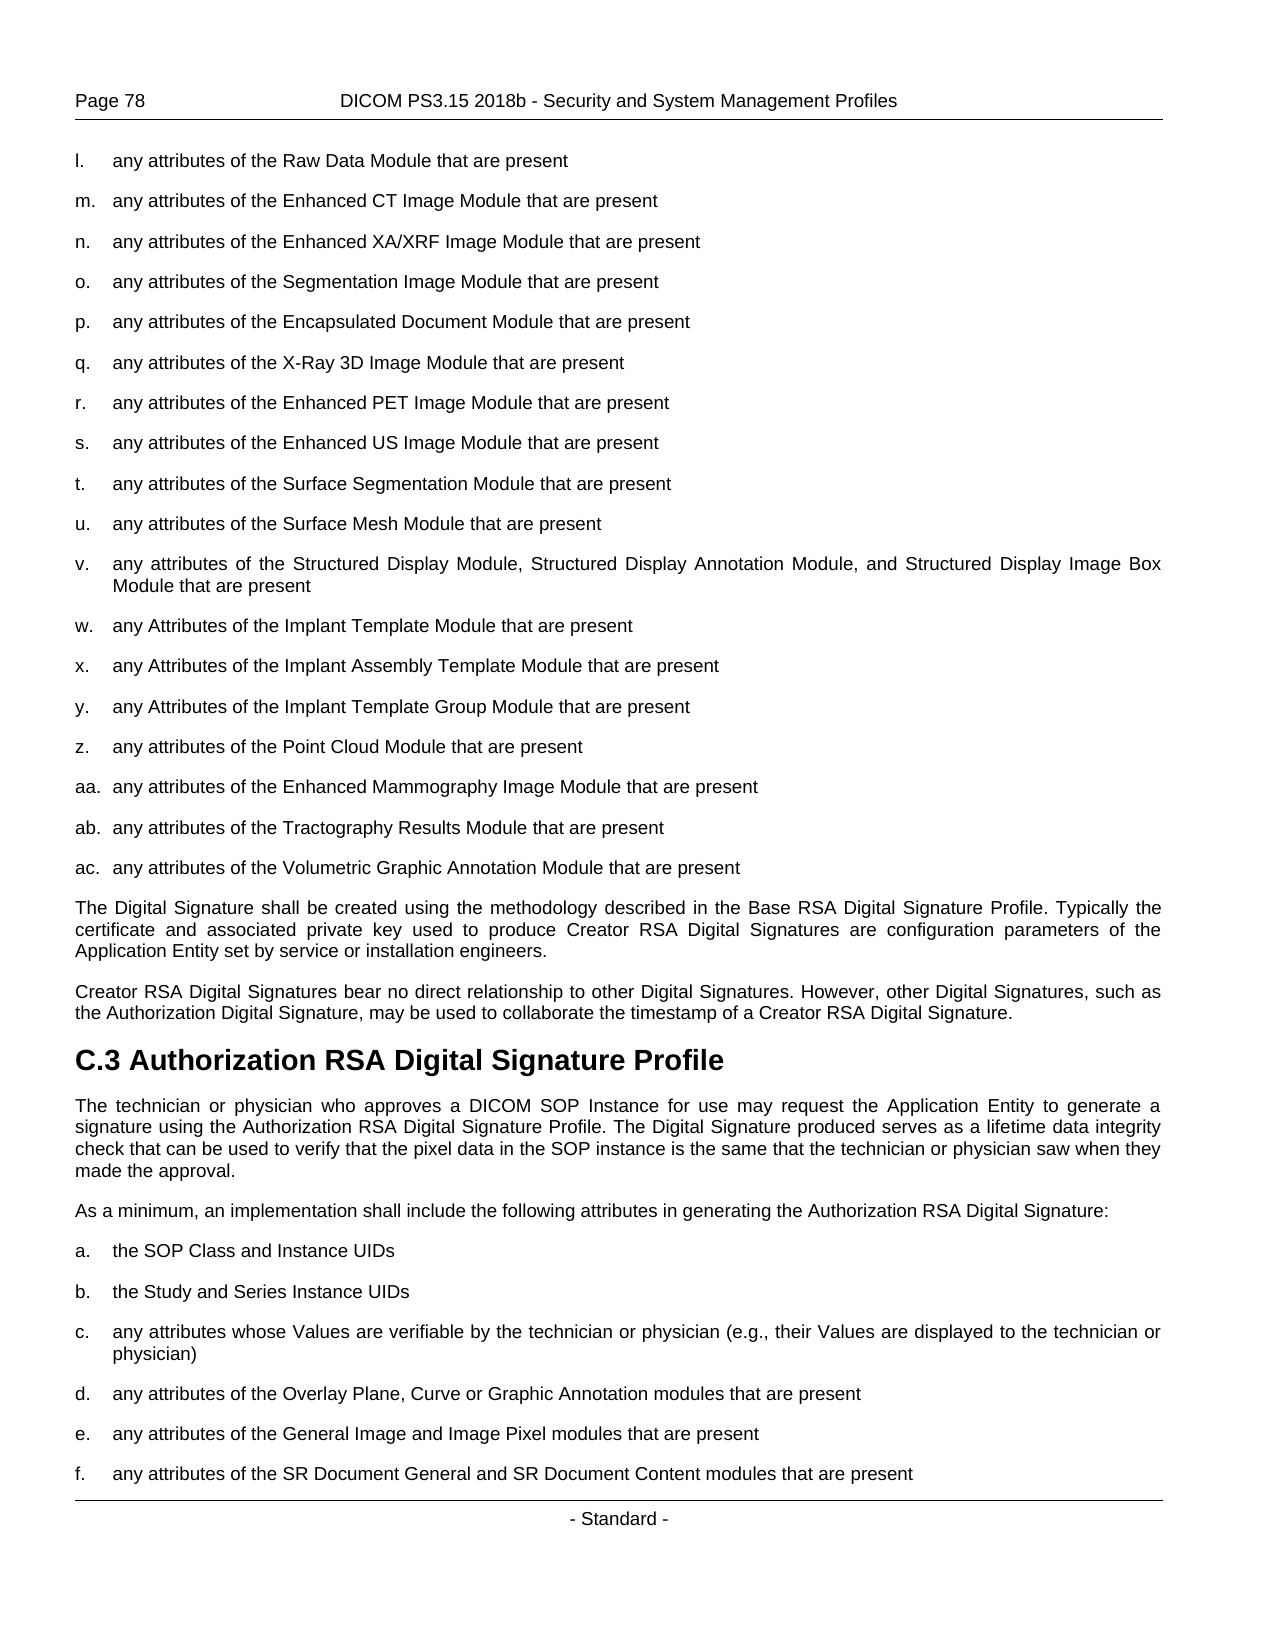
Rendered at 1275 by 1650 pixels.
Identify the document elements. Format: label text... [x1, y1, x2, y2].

list any attributes of the Encapsulated Document Module that are present [75, 311, 1162, 333]
list any attributes of the General Image and Image Pixel modules that are present [75, 1423, 1162, 1444]
list any attributes of the Surface Mesh Module that are present [75, 513, 1162, 534]
list any attributes of the Tractography Results Module that are present [75, 817, 1162, 838]
text The Digital Signature shall be created using the methodology described in the Base RSA Digital Signature Profile. Typically the certificate and associated private key used to produce Creator RSA Digital Signatures are configuration parameters of the Application Entity set by service or installation engineers. [75, 897, 1162, 962]
list any attributes of the Enhanced XA/XRF Image Module that are present [75, 231, 1162, 252]
text The technician or physician who approves a DICOM SOP Instance for use may request the Application Entity to generate a signature using the Authorization RSA Digital Signature Profile. The Digital Signature produced serves as a lifetime data integrity check that can be used to verify that the pixel data in the SOP instance is the same that the technician or physician saw when they made the approval. [75, 1095, 1162, 1181]
list any attributes of the Enhanced Mammography Image Module that are present [75, 776, 1162, 798]
list any attributes of the Surface Segmentation Module that are present [75, 472, 1162, 494]
list the Study and Series Instance UIDs [75, 1280, 1162, 1302]
list any attributes of the Raw Data Module that are present [75, 150, 1162, 172]
text Creator RSA Digital Signatures bear no direct relationship to other Digital Signatures. However, other Digital Signatures, such as the Authorization Digital Signature, may be used to collaborate the timestamp of a Creator RSA Digital Signature. [75, 981, 1162, 1024]
list any attributes of the Structured Display Module, Structured Display Annotation Module, and Structured Display Image Box Module that are present [75, 553, 1162, 596]
list any attributes of the SR Document General and SR Document Content modules that are present [75, 1463, 1162, 1485]
list any attributes of the Volumetric Graphic Annotation Module that are present [75, 857, 1162, 878]
list the SOP Class and Instance UIDs [75, 1240, 1162, 1262]
list any attributes of the Segmentation Image Module that are present [75, 271, 1162, 292]
list any attributes of the X-Ray 3D Image Module that are present [75, 352, 1162, 373]
text As a minimum, an implementation shall include the following attributes in generating the Authorization RSA Digital Signature: [75, 1200, 1162, 1221]
text C.3 Authorization RSA Digital Signature Profile [75, 1042, 1162, 1076]
list any attributes of the Point Cloud Module that are present [75, 736, 1162, 757]
list any attributes whose Values are verifiable by the technician or physician (e.g., their Values are displayed to the technician or physician) [75, 1321, 1162, 1364]
list any Attributes of the Implant Assembly Template Module that are present [75, 655, 1162, 677]
list any attributes of the Overlay Plane, Curve or Graphic Annotation modules that are present [75, 1383, 1162, 1404]
list any Attributes of the Implant Template Group Module that are present [75, 696, 1162, 717]
list any Attributes of the Implant Template Module that are present [75, 615, 1162, 637]
list any attributes of the Enhanced US Image Module that are present [75, 432, 1162, 454]
list any attributes of the Enhanced PET Image Module that are present [75, 392, 1162, 413]
list any attributes of the Enhanced CT Image Module that are present [75, 190, 1162, 212]
